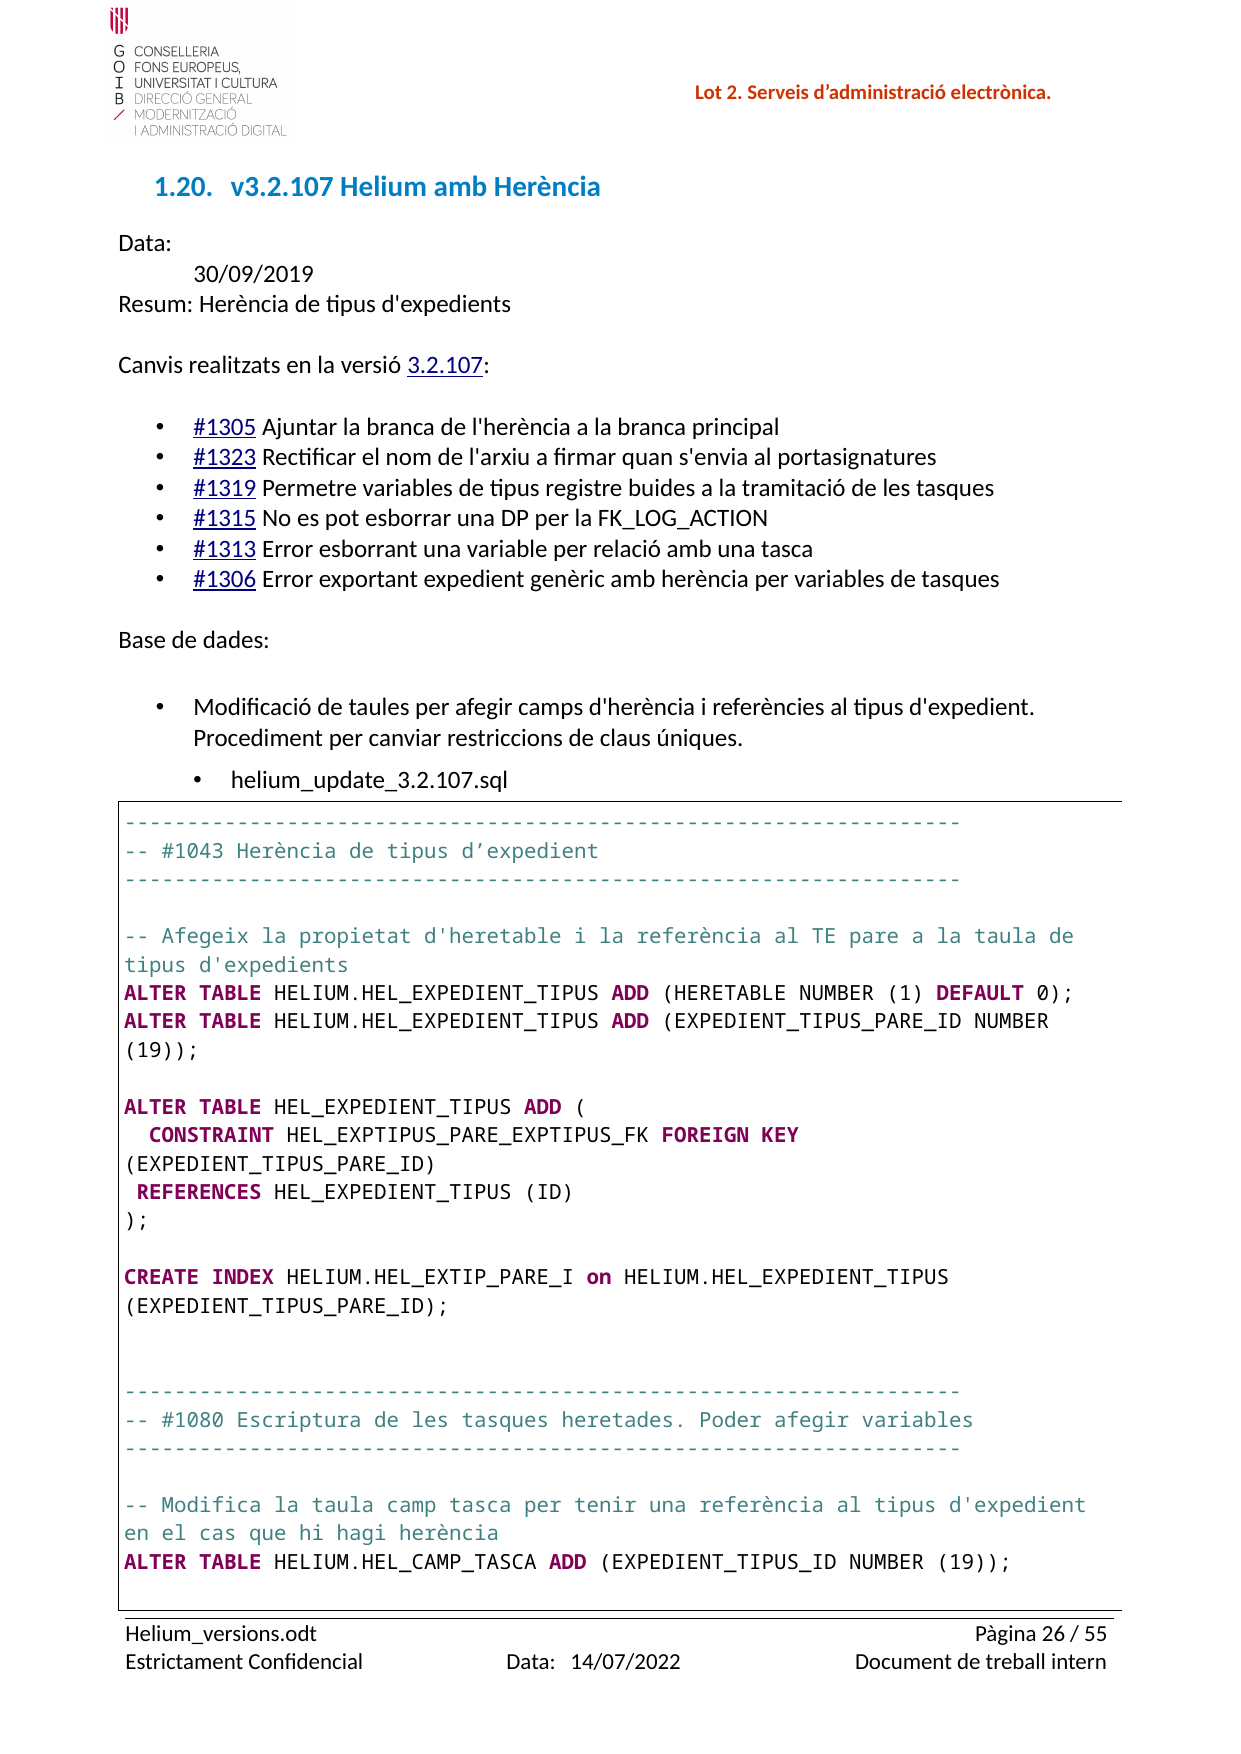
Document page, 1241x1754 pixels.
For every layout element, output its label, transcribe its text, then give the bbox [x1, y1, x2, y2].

list helium_update_3.2.107.sql [193, 764, 1122, 795]
list #1305 Ajuntar la branca de l'herència a la branca principal [156, 411, 1122, 441]
text Canvis realitzats en la versió 3.2.107: [118, 350, 1122, 380]
table_header ------------------------------------------------------------------- -- #1043 Herència de tipus d’expedient ------------------------------------------------------------------- -- Afegeix la propietat d'heretable i la referència al TE pare a la taula de tipus d'expedients ALTER TABLE HELIUM.HEL_EXPEDIENT_TIPUS ADD (HERETABLE NUMBER (1) DEFAULT 0); ALTER TABLE HELIUM.HEL_EXPEDIENT_TIPUS ADD (EXPEDIENT_TIPUS_PARE_ID NUMBER (19)); ALTER TABLE HEL_EXPEDIENT_TIPUS ADD ( CONSTRAINT HEL_EXPTIPUS_PARE_EXPTIPUS_FK FOREIGN KEY (EXPEDIENT_TIPUS_PARE_ID) REFERENCES HEL_EXPEDIENT_TIPUS (ID) ); CREATE INDEX HELIUM.HEL_EXTIP_PARE_I on HELIUM.HEL_EXPEDIENT_TIPUS (EXPEDIENT_TIPUS_PARE_ID); ------------------------------------------------------------------- -- #1080 Escriptura de les tasques heretades. Poder afegir variables ------------------------------------------------------------------- -- Modifica la taula camp tasca per tenir una referència al tipus d'expedient en el cas que hi hagi herència ALTER TABLE HELIUM.HEL_CAMP_TASCA ADD (EXPEDIENT_TIPUS_ID NUMBER (19)); [119, 802, 1122, 1609]
list #1323 Rectificar el nom de l'arxiu a firmar quan s'envia al portasignatures [156, 441, 1122, 472]
list #1306 Error exportant expedient genèric amb herència per variables de tasques [156, 563, 1122, 594]
text Base de dades: [118, 624, 1122, 655]
picture [100, 0, 297, 144]
list #1319 Permetre variables de tipus registre buides a la tramitació de les tasques [156, 472, 1122, 502]
list #1315 No es pot esborrar una DP per la FK_LOG_ACTION [156, 502, 1122, 533]
text Data: [118, 228, 1122, 258]
text Resum: Herència de tipus d'expedients [118, 289, 1122, 319]
text 30/09/2019 [118, 258, 1122, 289]
list Modificació de taules per afegir camps d'herència i referències al tipus d'expedient. Procediment per canviar restriccions de claus úniques. [156, 691, 1122, 752]
subtitle v3.2.107 Helium amb Herència [153, 168, 1122, 204]
list #1313 Error esborrant una variable per relació amb una tasca [156, 533, 1122, 563]
